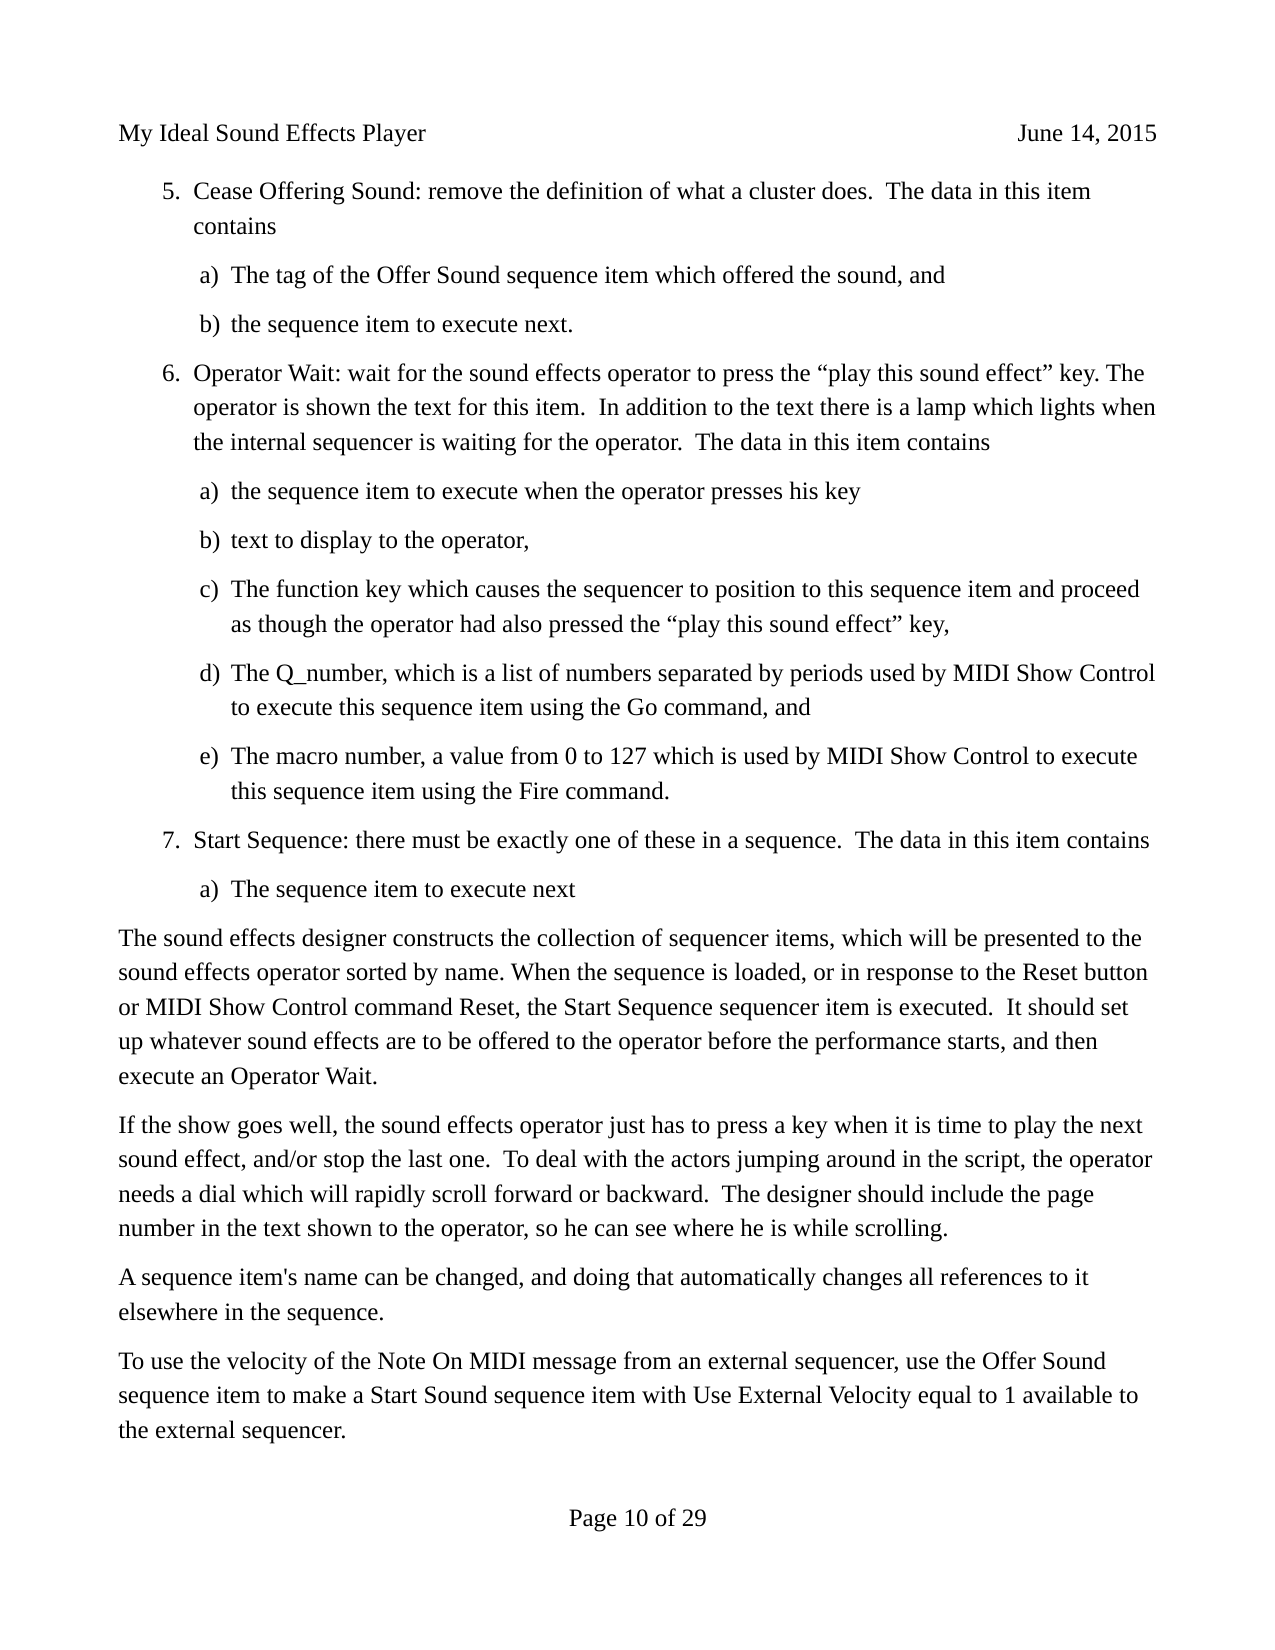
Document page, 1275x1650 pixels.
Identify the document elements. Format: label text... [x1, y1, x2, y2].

list The macro number, a value from 0 to 127 which is used by MIDI Show Control to execute this sequence item using the Fire command. [193, 741, 1157, 804]
list the sequence item to execute when the operator presses his key [193, 476, 1157, 505]
text The sound effects designer constructs the collection of sequencer items, which will be presented to the sound effects operator sorted by name. When the sequence is loaded, or in response to the Reset button or MIDI Show Control command Reset, the Start Sequence sequencer item is executed. It should set up whatever sound effects are to be offered to the operator before the performance starts, and then execute an Operator Wait. [118, 923, 1157, 1089]
list the sequence item to execute next. [193, 309, 1157, 338]
list The sequence item to execute next [193, 874, 1157, 903]
list text to display to the operator, [193, 525, 1157, 554]
list Operator Wait: wait for the sound effects operator to press the “play this sound effect” key. The operator is shown the text for this item. In addition to the text there is a lamp which lights when the internal sequencer is waiting for the operator. The data in this item contains [156, 358, 1157, 456]
list The Q_number, which is a list of numbers separated by periods used by MIDI Show Control to execute this sequence item using the Go command, and [193, 658, 1157, 721]
list The tag of the Offer Sound sequence item which offered the sound, and [193, 260, 1157, 289]
list The function key which causes the sequencer to position to this sequence item and proceed as though the operator had also pressed the “play this sound effect” key, [193, 574, 1157, 637]
list Cease Offering Sound: remove the definition of what a cluster does. The data in this item contains [156, 176, 1157, 239]
text If the show goes well, the sound effects operator just has to press a key when it is time to play the next sound effect, and/or stop the last one. To deal with the actors jumping around in the script, the operator needs a dial which will rapidly scroll forward or backward. The designer should include the page number in the text shown to the operator, so he can see where he is while scrolling. [118, 1110, 1157, 1242]
text A sequence item's name can be changed, and doing that automatically changes all references to it elsewhere in the sequence. [118, 1262, 1157, 1326]
text To use the velocity of the Note On MIDI message from an external sequencer, use the Offer Sound sequence item to make a Start Sound sequence item with Use External Velocity equal to 1 available to the external sequencer. [118, 1346, 1157, 1444]
list Start Sequence: there must be exactly one of these in a sequence. The data in this item contains [156, 825, 1157, 853]
